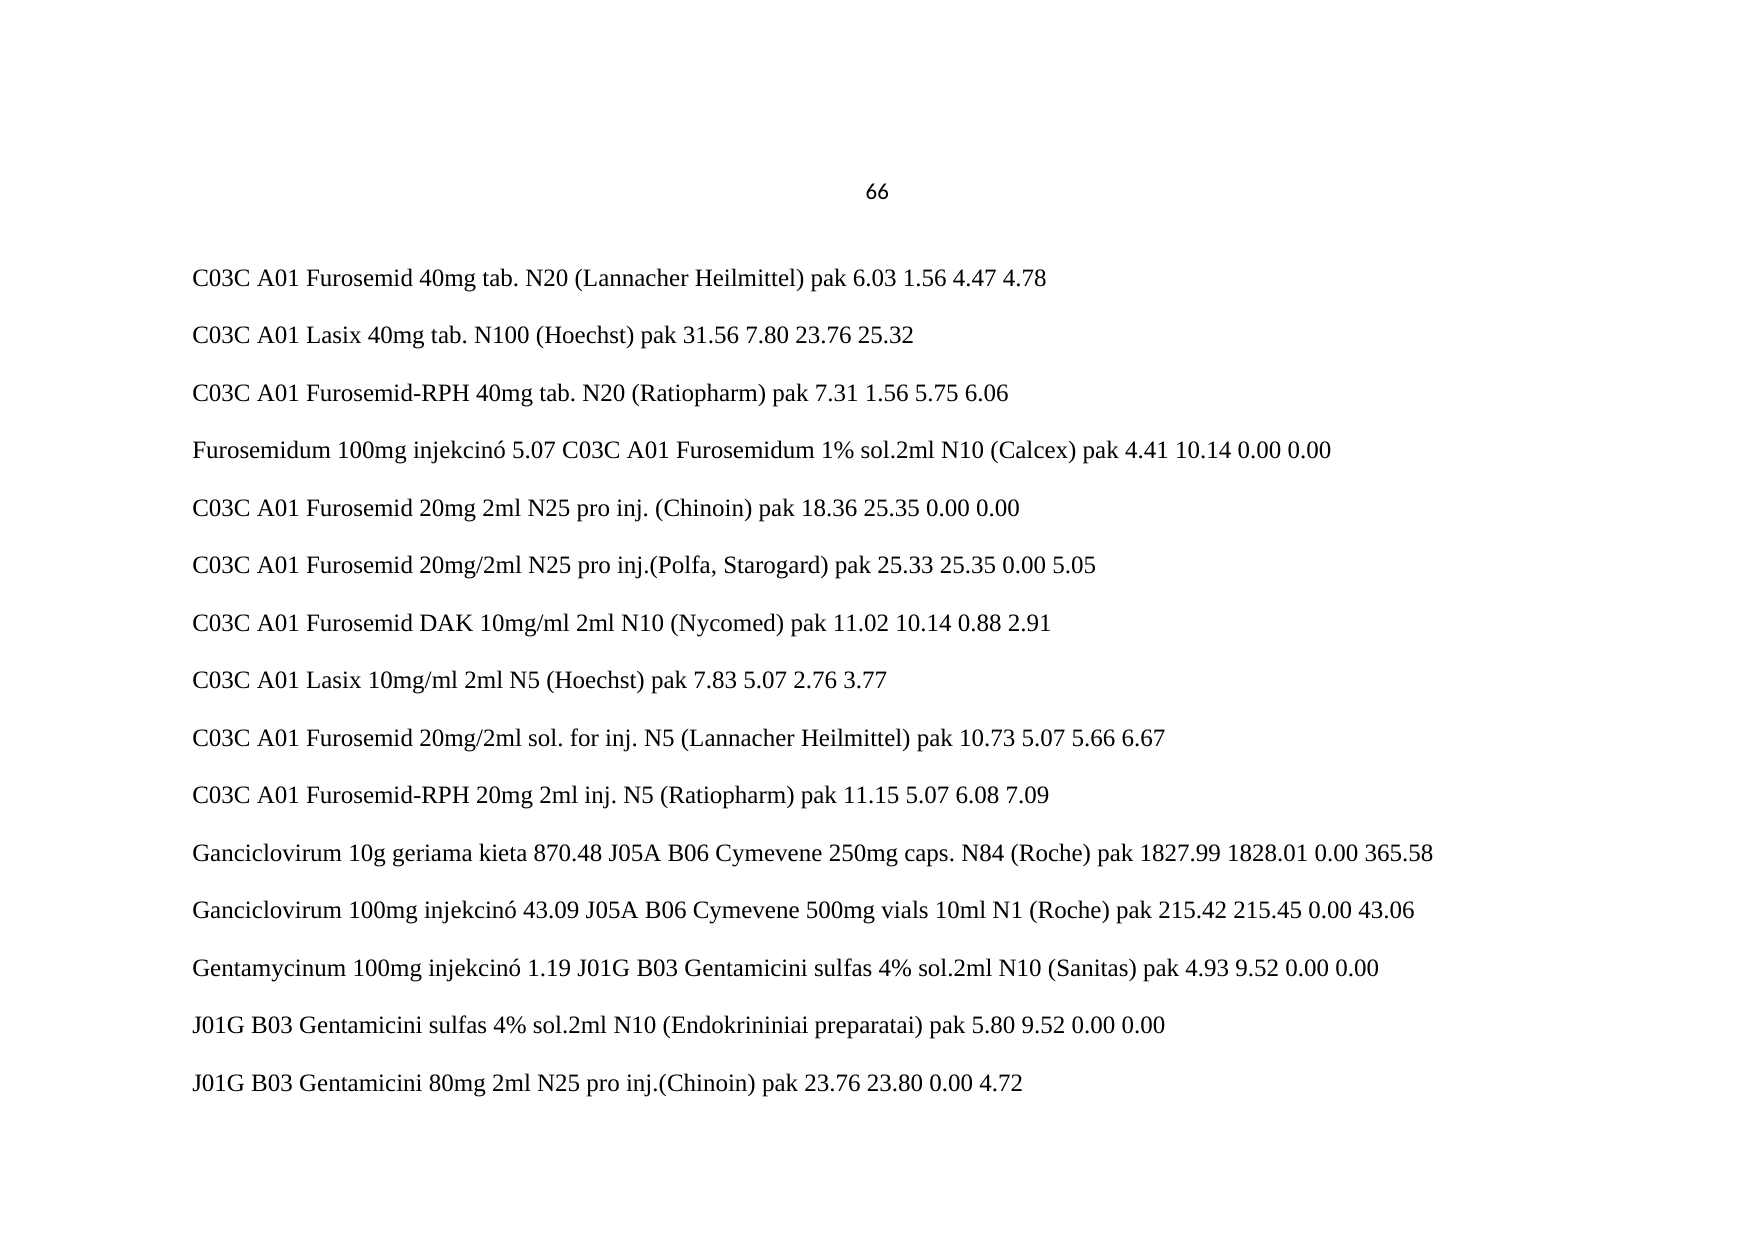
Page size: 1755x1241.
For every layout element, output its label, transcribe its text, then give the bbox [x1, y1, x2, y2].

text Ganciclovirum 100mg injekcinó 43.09 J05A B06 Cymevene 500mg vials 10ml N1 (Roche) pak 215.42 215.45 0.00 43.06 [118, 895, 1636, 924]
text C03C A01 Furosemid-RPH 20mg 2ml inj. N5 (Ratiopharm) pak 11.15 5.07 6.08 7.09 [118, 780, 1636, 809]
text Ganciclovirum 10g geriama kieta 870.48 J05A B06 Cymevene 250mg caps. N84 (Roche) pak 1827.99 1828.01 0.00 365.58 [118, 838, 1636, 866]
text C03C A01 Furosemid-RPH 40mg tab. N20 (Ratiopharm) pak 7.31 1.56 5.75 6.06 [118, 378, 1636, 406]
text J01G B03 Gentamicini 80mg 2ml N25 pro inj.(Chinoin) pak 23.76 23.80 0.00 4.72 [118, 1068, 1636, 1096]
text C03C A01 Lasix 40mg tab. N100 (Hoechst) pak 31.56 7.80 23.76 25.32 [118, 320, 1636, 349]
text J01G B03 Gentamicini sulfas 4% sol.2ml N10 (Endokrininiai preparatai) pak 5.80 9.52 0.00 0.00 [118, 1010, 1636, 1039]
text C03C A01 Furosemid 20mg/2ml sol. for inj. N5 (Lannacher Heilmittel) pak 10.73 5.07 5.66 6.67 [118, 723, 1636, 751]
text Furosemidum 100mg injekcinó 5.07 C03C A01 Furosemidum 1% sol.2ml N10 (Calcex) pak 4.41 10.14 0.00 0.00 [118, 435, 1636, 464]
text C03C A01 Furosemid 20mg/2ml N25 pro inj.(Polfa, Starogard) pak 25.33 25.35 0.00 5.05 [118, 550, 1636, 579]
text C03C A01 Lasix 10mg/ml 2ml N5 (Hoechst) pak 7.83 5.07 2.76 3.77 [118, 665, 1636, 694]
text C03C A01 Furosemid 40mg tab. N20 (Lannacher Heilmittel) pak 6.03 1.56 4.47 4.78 [118, 263, 1636, 291]
text C03C A01 Furosemid DAK 10mg/ml 2ml N10 (Nycomed) pak 11.02 10.14 0.88 2.91 [118, 608, 1636, 636]
text Gentamycinum 100mg injekcinó 1.19 J01G B03 Gentamicini sulfas 4% sol.2ml N10 (Sanitas) pak 4.93 9.52 0.00 0.00 [118, 953, 1636, 981]
text C03C A01 Furosemid 20mg 2ml N25 pro inj. (Chinoin) pak 18.36 25.35 0.00 0.00 [118, 493, 1636, 521]
